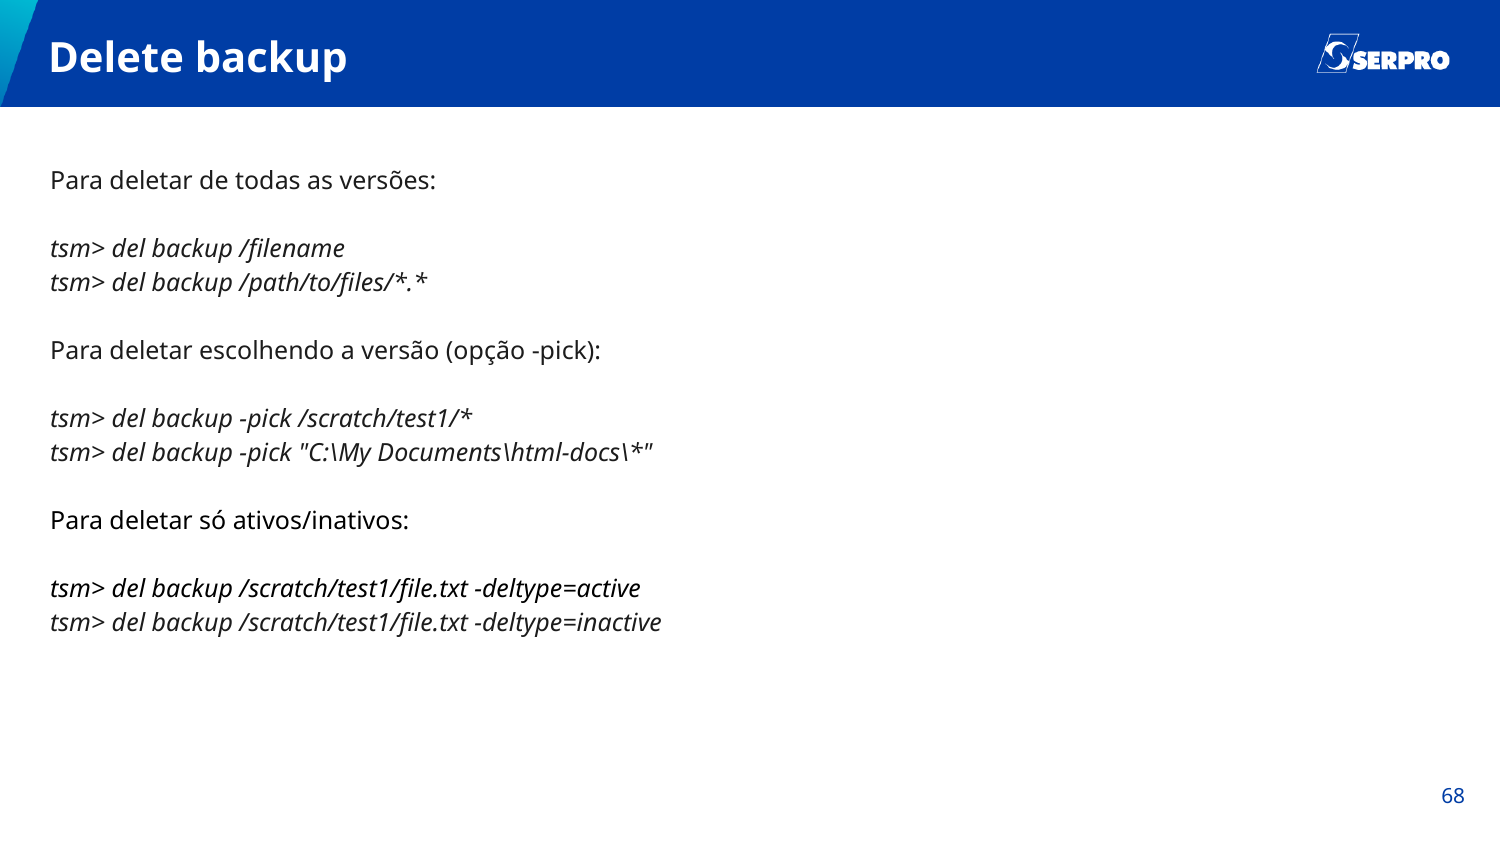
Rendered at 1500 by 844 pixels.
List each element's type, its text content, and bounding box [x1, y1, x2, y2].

picture [0, 0, 1500, 107]
title Delete backup [33, 23, 1275, 96]
text_box Para deletar de todas as versões: tsm> del backup /filename tsm> del backup /path/to/files/*.* Para deletar escolhendo a versão (opção -pick): tsm> del backup -pick /scratch/test1/* tsm> del backup -pick "C:\My Documents\html-docs\*" Para deletar só ativos/inativos: tsm> del backup /scratch/test1/file.txt -deltype=active tsm> del backup /scratch/test1/file.txt -deltype=inactive [35, 154, 1418, 647]
slide_number [1389, 764, 1480, 830]
